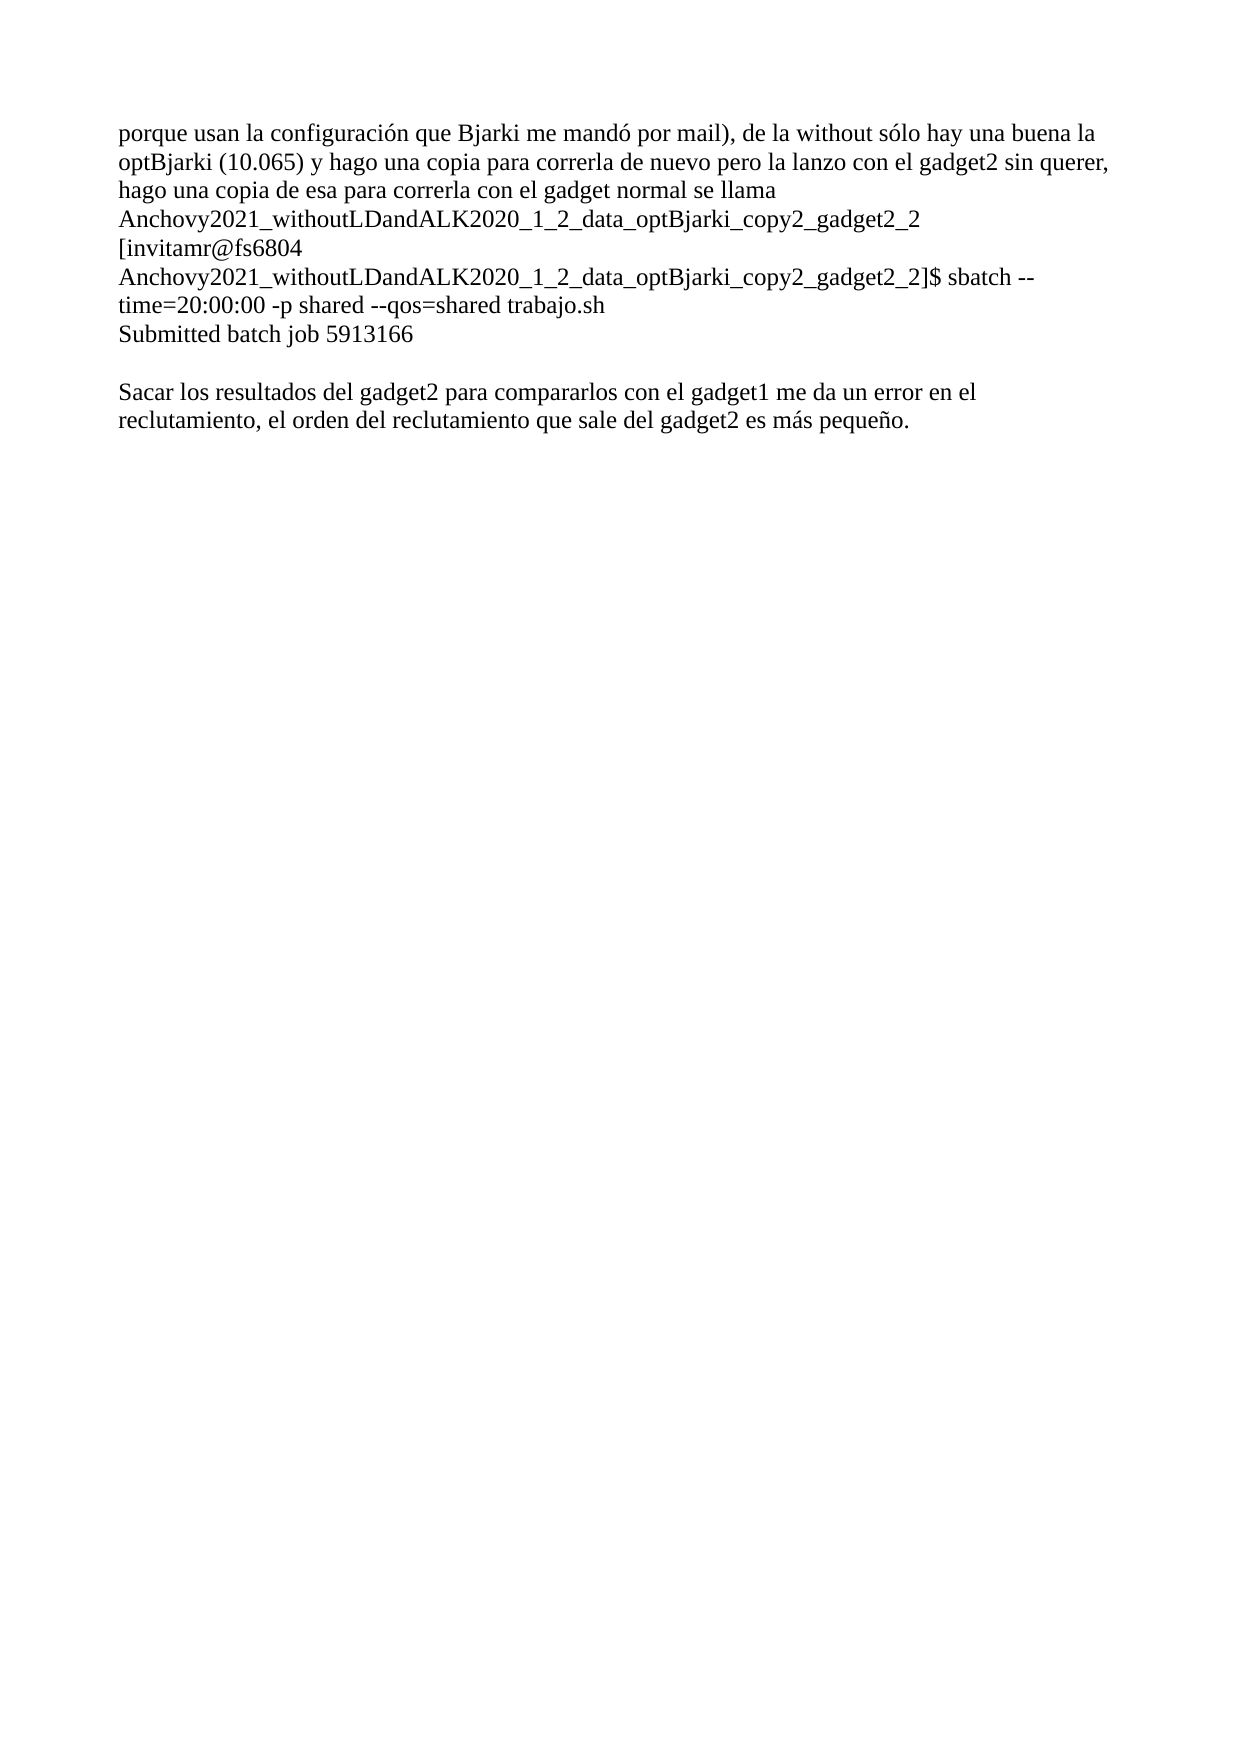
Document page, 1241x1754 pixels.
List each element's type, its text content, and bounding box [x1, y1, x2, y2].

text Submitted batch job 5913166 [118, 319, 1122, 348]
text [invitamr@fs6804 Anchovy2021_withoutLDandALK2020_1_2_data_optBjarki_copy2_gadget2_2]$ sbatch --time=20:00:00 -p shared --qos=shared trabajo.sh [118, 233, 1122, 319]
text porque usan la configuración que Bjarki me mandó por mail), de la without sólo hay una buena la optBjarki (10.065) y hago una copia para correrla de nuevo pero la lanzo con el gadget2 sin querer, hago una copia de esa para correrla con el gadget normal se llama Anchovy2021_withoutLDandALK2020_1_2_data_optBjarki_copy2_gadget2_2 [118, 118, 1122, 233]
text Sacar los resultados del gadget2 para compararlos con el gadget1 me da un error en el reclutamiento, el orden del reclutamiento que sale del gadget2 es más pequeño. [118, 377, 1122, 434]
